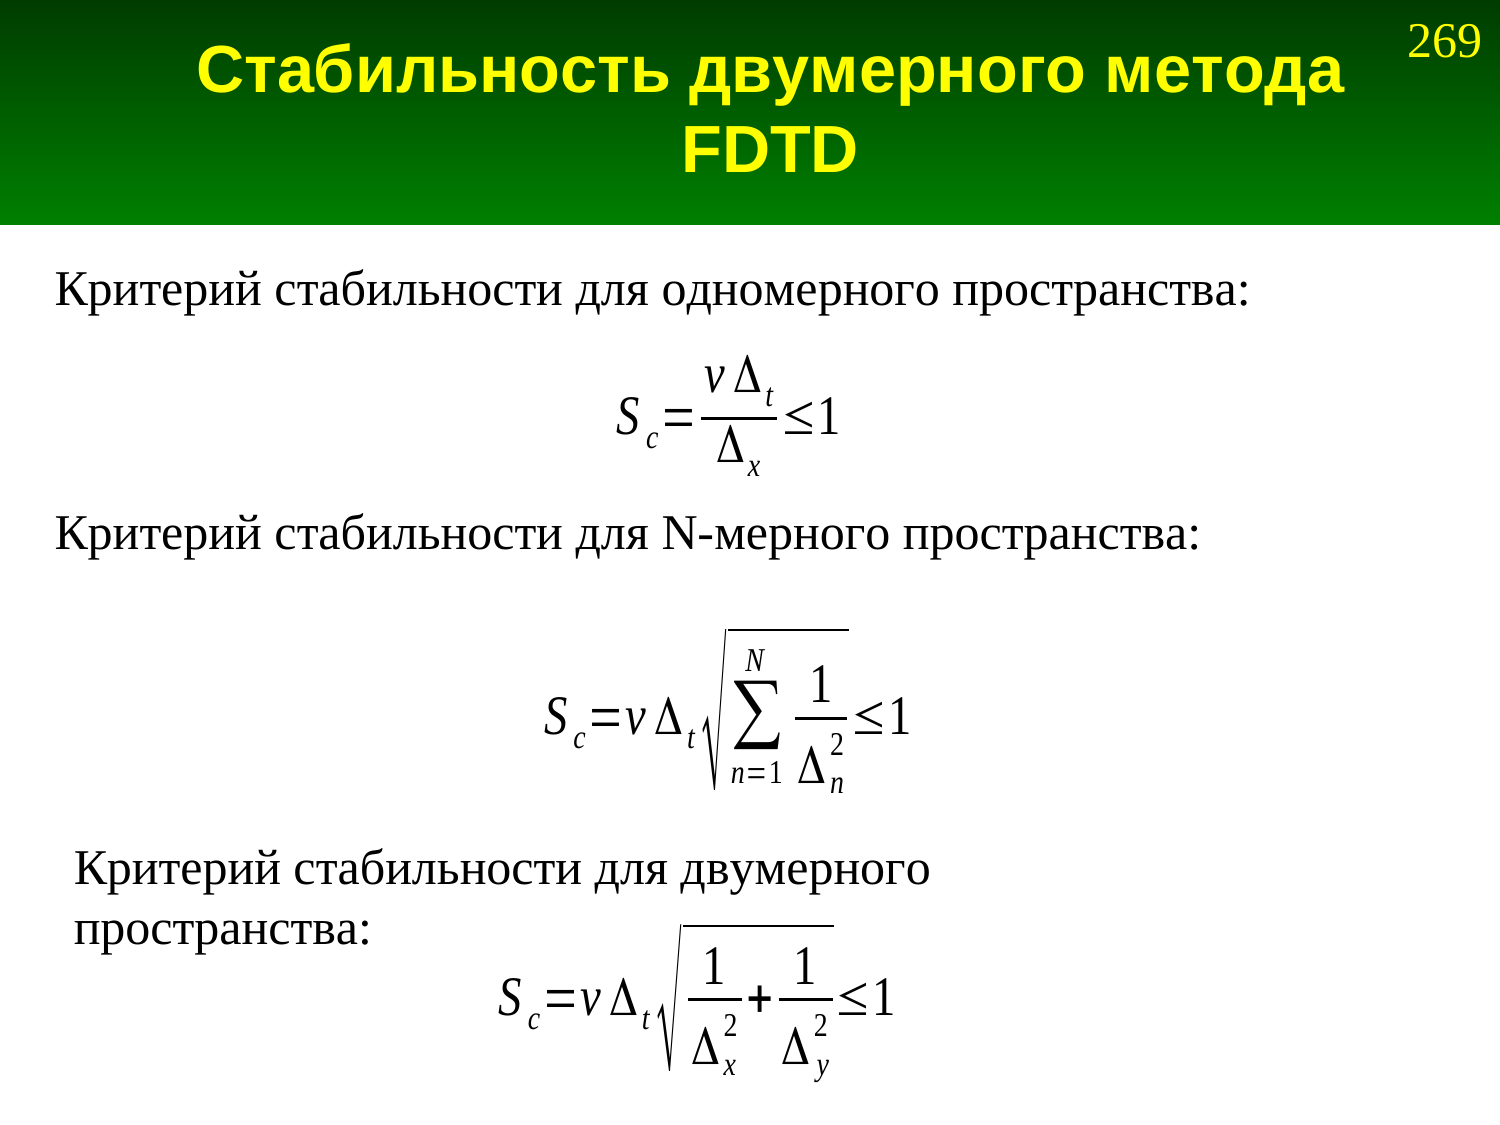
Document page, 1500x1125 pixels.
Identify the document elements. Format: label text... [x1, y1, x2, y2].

title Стабильность двумерного метода FDTD [100, 7, 1441, 204]
chart [602, 343, 853, 485]
text_box Критерий стабильности для N-мерного пространства: [39, 492, 1218, 567]
text_box Критерий стабильности для двумерного пространства: [59, 826, 1255, 962]
text_box Критерий стабильности для одномерного пространства: [39, 248, 1267, 323]
chart [529, 625, 924, 803]
chart [484, 921, 908, 1085]
